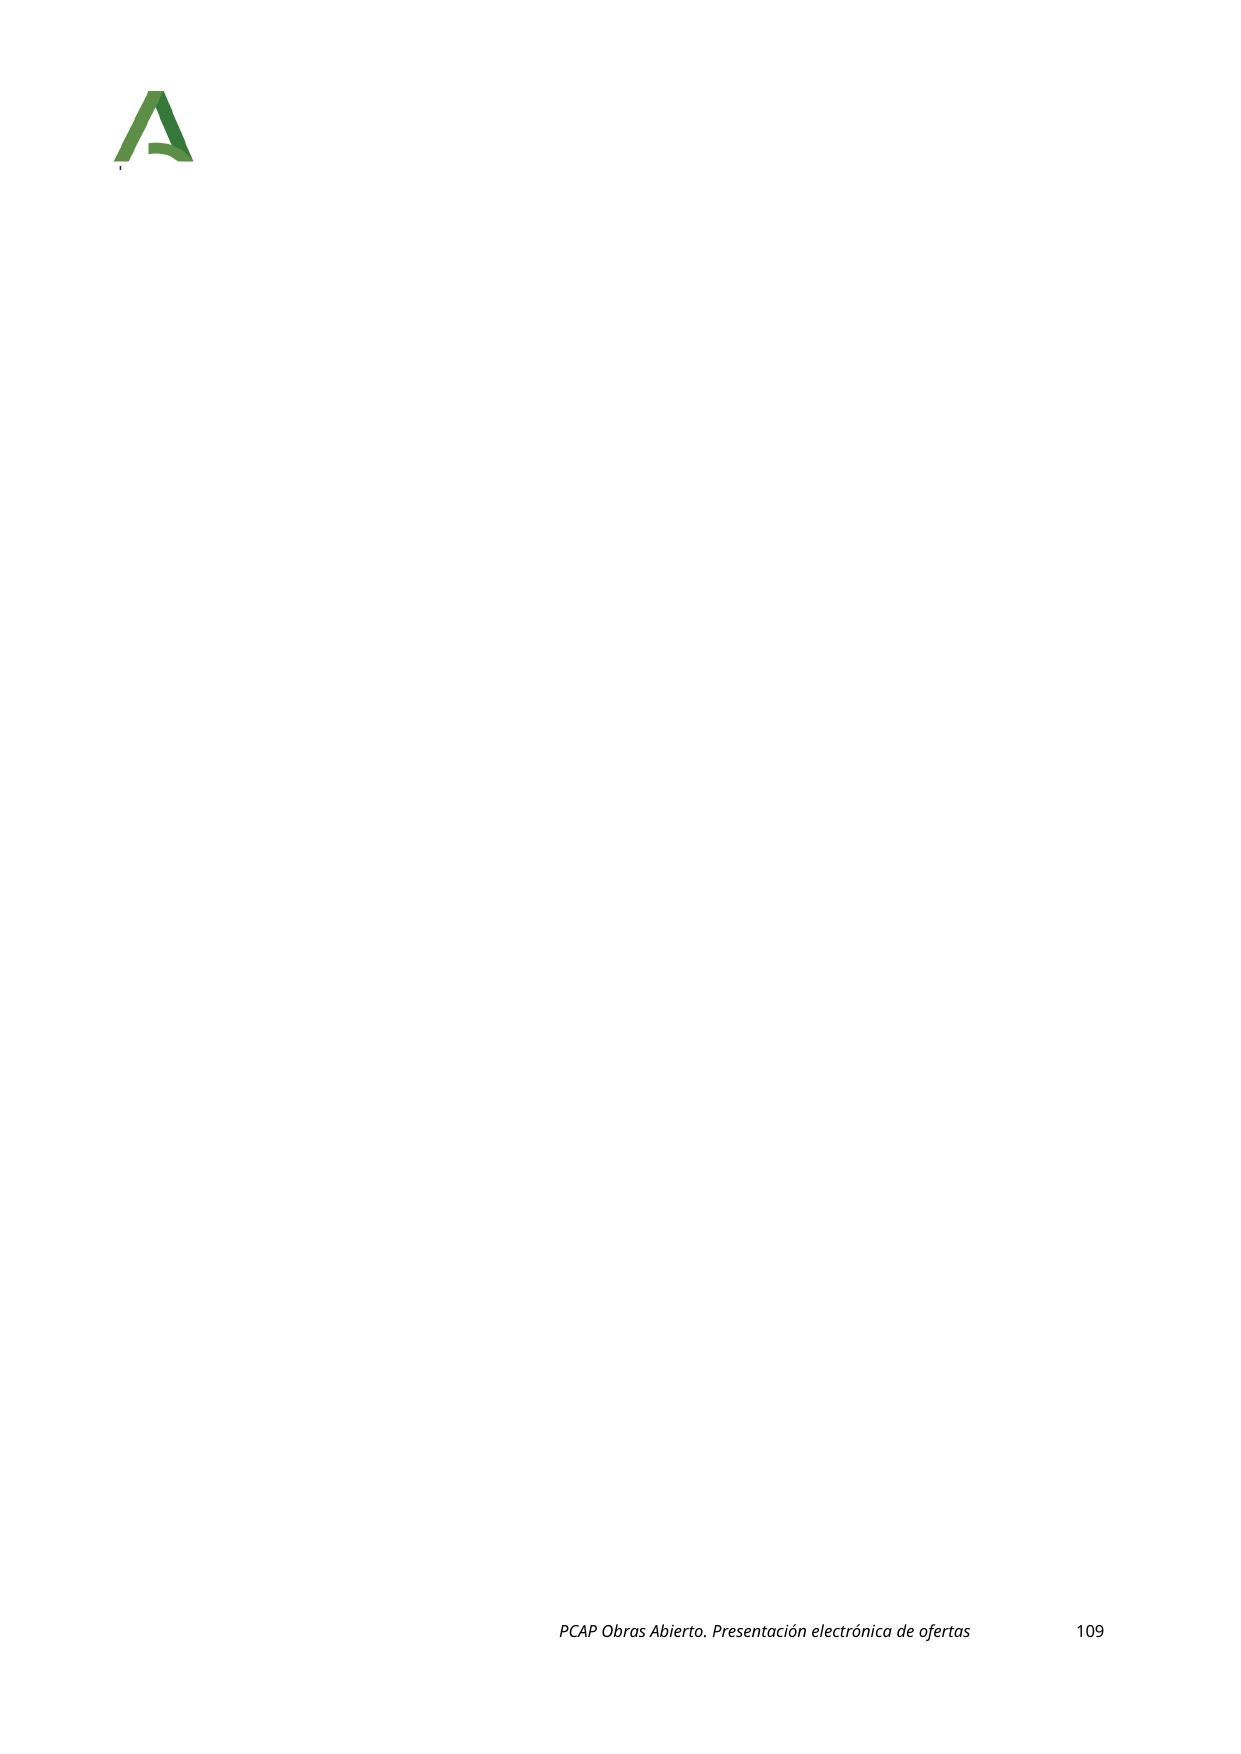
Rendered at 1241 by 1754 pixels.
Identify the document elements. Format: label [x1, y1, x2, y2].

picture [109, 86, 198, 166]
